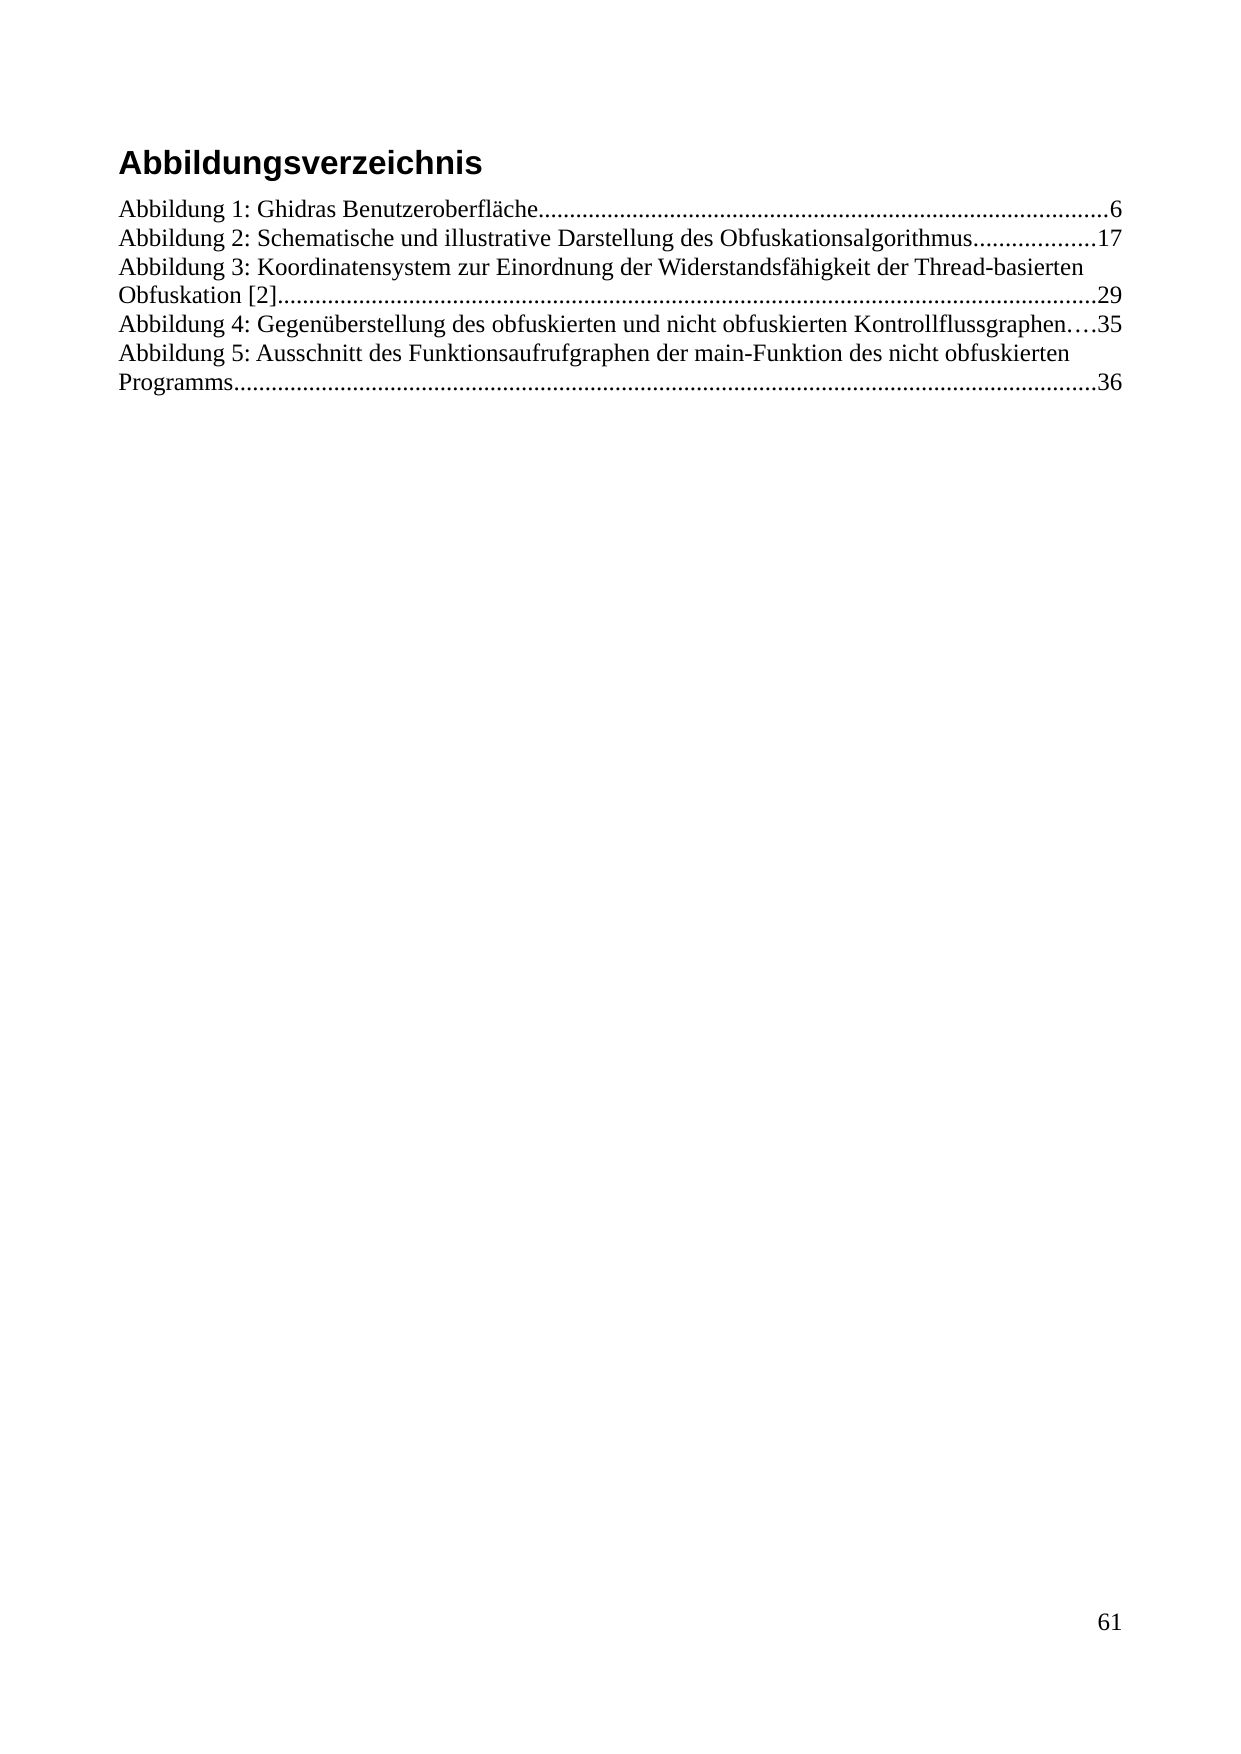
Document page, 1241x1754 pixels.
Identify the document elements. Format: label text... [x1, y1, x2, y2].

text Abbildung 1: Ghidras Benutzeroberfläche 6 [118, 194, 1122, 223]
text Abbildung 3: Koordinatensystem zur Einordnung der Widerstandsfähigkeit der Thread-basierten Obfuskation [2] 29 [118, 252, 1122, 309]
text Abbildung 5: Ausschnitt des Funktionsaufrufgraphen der main-Funktion des nicht obfuskierten Programms 36 [118, 338, 1122, 395]
subtitle Abbildungsverzeichnis [118, 143, 1122, 182]
text Abbildung 2: Schematische und illustrative Darstellung des Obfuskationsalgorithmus 17 [118, 223, 1122, 252]
text Abbildung 4: Gegenüberstellung des obfuskierten und nicht obfuskierten Kontrollflussgraphen 35 [118, 309, 1122, 338]
